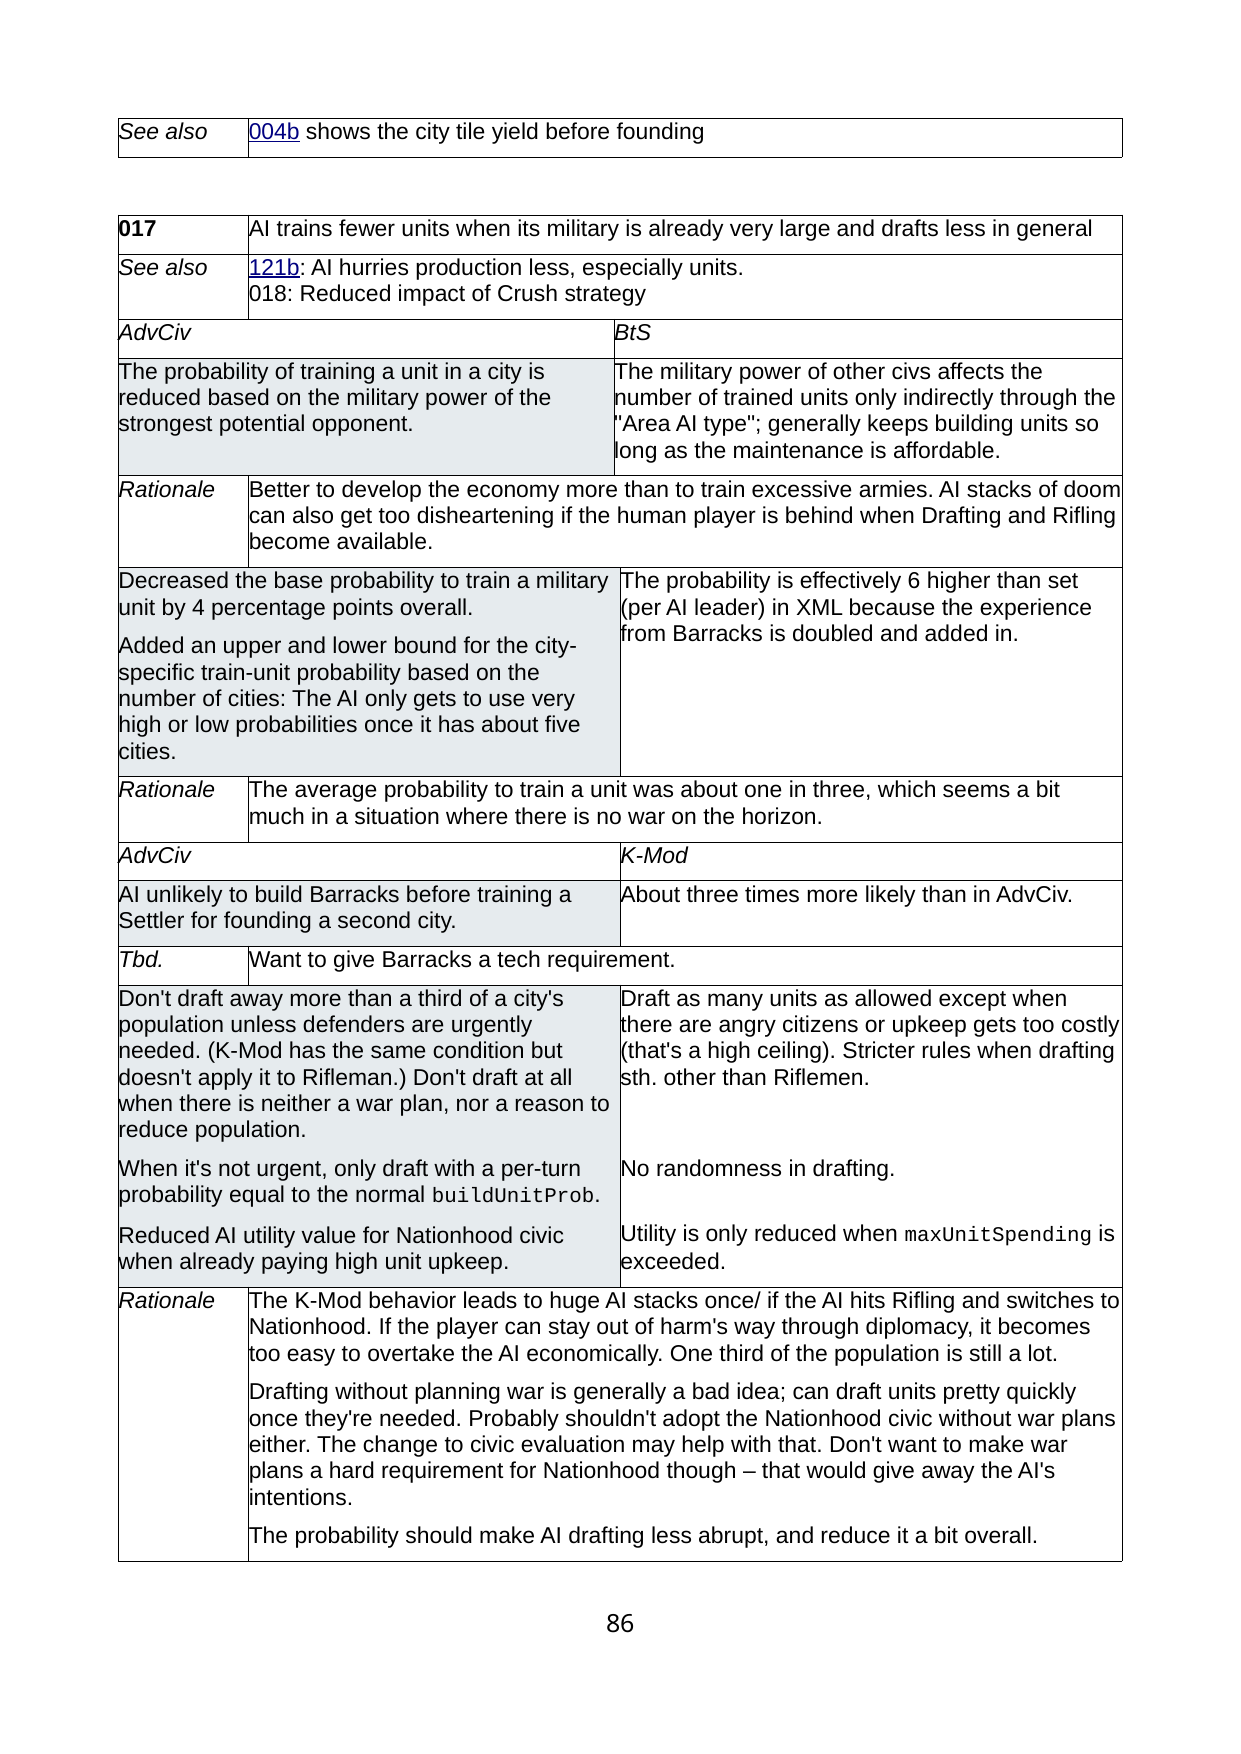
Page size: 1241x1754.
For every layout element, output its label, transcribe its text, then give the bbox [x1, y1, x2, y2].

table_cell Tbd. [119, 947, 248, 984]
table_cell Don't draft away more than a third of a city's population unless defenders are urgently needed. (K-Mod has the same condition but doesn't apply it to Rifleman.) Don't draft at all when there is neither a war plan, nor a reason to reduce population. When it's not urgent, only draft with a per-turn probability equal to the normal buildUnitProb. Reduced AI utility value for Nationhood civic when already paying high unit upkeep. [119, 986, 620, 1287]
table_cell AdvCiv [119, 320, 614, 357]
table_cell The K-Mod behavior leads to huge AI stacks once/ if the AI hits Rifling and switches to Nationhood. If the player can stay out of harm's way through diplomacy, it becomes too easy to overtake the AI economically. One third of the population is still a lot. Drafting without planning war is generally a bad idea; can draft units pretty quickly once they're needed. Probably shouldn't adopt the Nationhood civic without war plans either. The change to civic evaluation may help with that. Don't want to make war plans a hard requirement for Nationhood though – that would give away the AI's intentions. The probability should make AI drafting less abrupt, and reduce it a bit overall. [249, 1288, 1122, 1561]
table_cell AdvCiv [119, 843, 620, 880]
table_cell BtS [615, 320, 1122, 357]
table_cell Rationale [119, 1288, 248, 1561]
table_cell AI unlikely to build Barracks before training a Settler for founding a second city. [119, 881, 620, 946]
table_cell Draft as many units as allowed except when there are angry citizens or upkeep gets too costly (that's a high ceiling). Stricter rules when drafting sth. other than Riflemen. No randomness in drafting. Utility is only reduced when maxUnitSpending is exceeded. [621, 986, 1122, 1287]
table_header 017 [119, 216, 248, 253]
table_cell Rationale [119, 777, 248, 842]
table_cell The average probability to train a unit was about one in three, which seems a bit much in a situation where there is no war on the horizon. [249, 777, 1122, 842]
table_cell Want to give Barracks a tech requirement. [249, 947, 1122, 984]
table_header AI trains fewer units when its military is already very large and drafts less in general [249, 216, 1122, 253]
table_cell 004b shows the city tile yield before founding [249, 119, 1122, 157]
table_cell Decreased the base probability to train a military unit by 4 percentage points overall. Added an upper and lower bound for the city-specific train-unit probability based on the number of cities: The AI only gets to use very high or low probabilities once it has about five cities. [119, 568, 620, 776]
table_cell About three times more likely than in AdvCiv. [621, 881, 1122, 946]
table_cell The probability is effectively 6 higher than set (per AI leader) in XML because the experience from Barracks is doubled and added in. [621, 568, 1122, 776]
table_cell Better to develop the economy more than to train excessive armies. AI stacks of doom can also get too disheartening if the human player is behind when Drafting and Rifling become available. [249, 476, 1122, 567]
table_cell See also [119, 119, 248, 157]
table_cell The probability of training a unit in a city is reduced based on the military power of the strongest potential opponent. [119, 359, 614, 475]
table_cell See also [119, 255, 248, 319]
table_cell K-Mod [621, 843, 1122, 880]
table_cell Rationale [119, 476, 248, 567]
table_cell 121b: AI hurries production less, especially units. 018: Reduced impact of Crush strategy [249, 255, 1122, 319]
table_cell The military power of other civs affects the number of trained units only indirectly through the "Area AI type"; generally keeps building units so long as the maintenance is affordable. [615, 359, 1122, 475]
